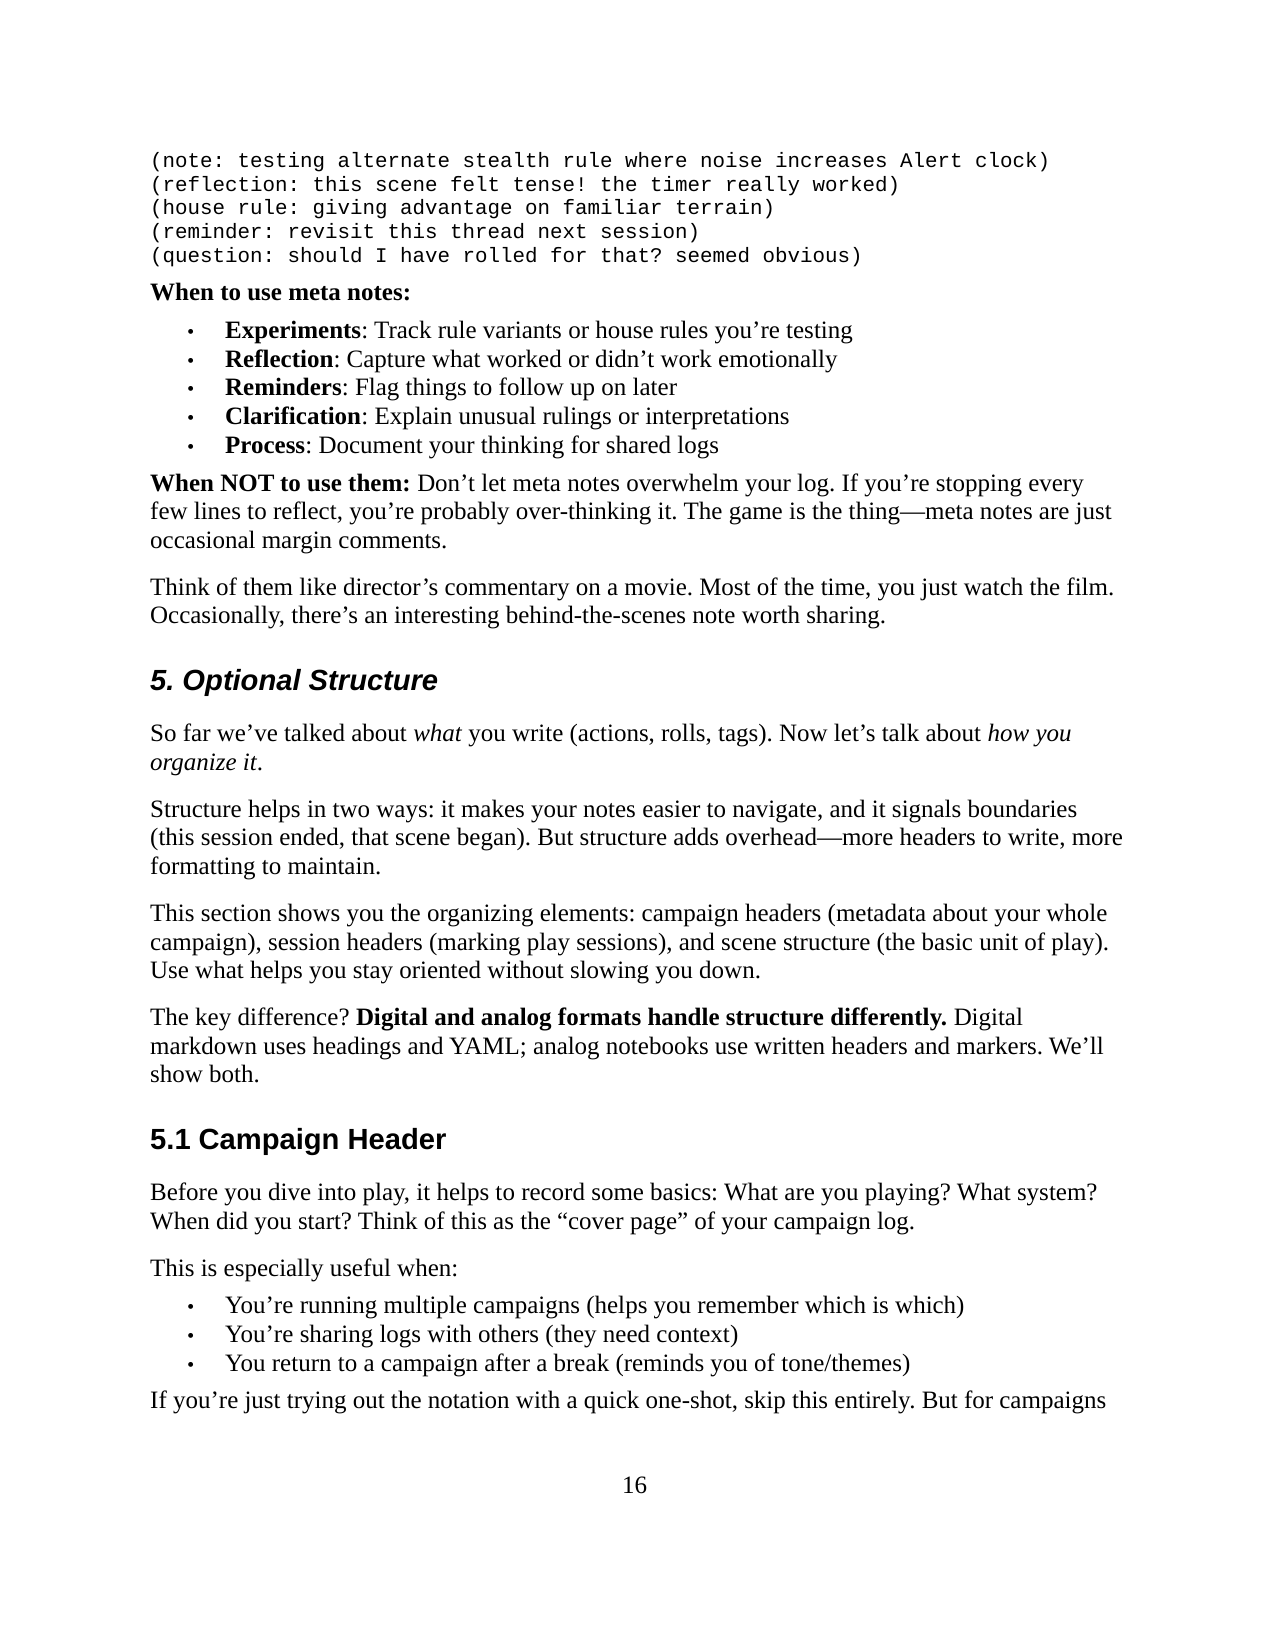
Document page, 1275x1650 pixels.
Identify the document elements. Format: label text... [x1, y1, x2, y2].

list Reminders: Flag things to follow up on later [187, 372, 1125, 401]
list You’re sharing logs with others (they need context) [187, 1319, 1125, 1348]
subtitle 5. Optional Structure [150, 663, 1125, 697]
text Think of them like director’s commentary on a movie. Most of the time, you just watch the film. Occasionally, there’s an interesting behind-the-scenes note worth sharing. [150, 572, 1125, 629]
text When to use meta notes: [150, 277, 1125, 306]
text This section shows you the organizing elements: campaign headers (metadata about your whole campaign), session headers (marking play sessions), and scene structure (the basic unit of play). Use what helps you stay oriented without slowing you down. [150, 898, 1125, 984]
subtitle 5.1 Campaign Header [150, 1122, 1125, 1156]
text When NOT to use them: Don’t let meta notes overwhelm your log. If you’re stopping every few lines to reflect, you’re probably over-thinking it. The game is the thing—meta notes are just occasional margin comments. [150, 468, 1125, 554]
list You’re running multiple campaigns (helps you remember which is which) [187, 1290, 1125, 1319]
list Reflection: Capture what worked or didn’t work emotionally [187, 344, 1125, 372]
text (reminder: revisit this thread next session) [150, 221, 1125, 244]
text Structure helps in two ways: it makes your notes easier to navigate, and it signals boundaries (this session ended, that scene began). But structure adds overhead—more headers to write, more formatting to maintain. [150, 794, 1125, 880]
list Clarification: Explain unusual rulings or interpretations [187, 401, 1125, 430]
text So far we’ve talked about what you write (actions, rolls, tags). Now let’s talk about how you organize it. [150, 718, 1125, 776]
list Process: Document your thinking for shared logs [187, 430, 1125, 459]
text (house rule: giving advantage on familiar terrain) [150, 197, 1125, 221]
text (reflection: this scene felt tense! the timer really worked) [150, 174, 1125, 197]
list Experiments: Track rule variants or house rules you’re testing [187, 315, 1125, 344]
text The key difference? Digital and analog formats handle structure differently. Digital markdown uses headings and YAML; analog notebooks use written headers and markers. We’ll show both. [150, 1002, 1125, 1088]
text (question: should I have rolled for that? seemed obvious) [150, 244, 1125, 268]
text This is especially useful when: [150, 1253, 1125, 1281]
list You return to a campaign after a break (reminds you of tone/themes) [187, 1348, 1125, 1377]
text (note: testing alternate stealth rule where noise increases Alert clock) [150, 150, 1125, 174]
text Before you dive into play, it helps to record some basics: What are you playing? What system? When did you start? Think of this as the “cover page” of your campaign log. [150, 1177, 1125, 1235]
text If you’re just trying out the notation with a quick one-shot, skip this entirely. But for campaigns [150, 1386, 1125, 1414]
